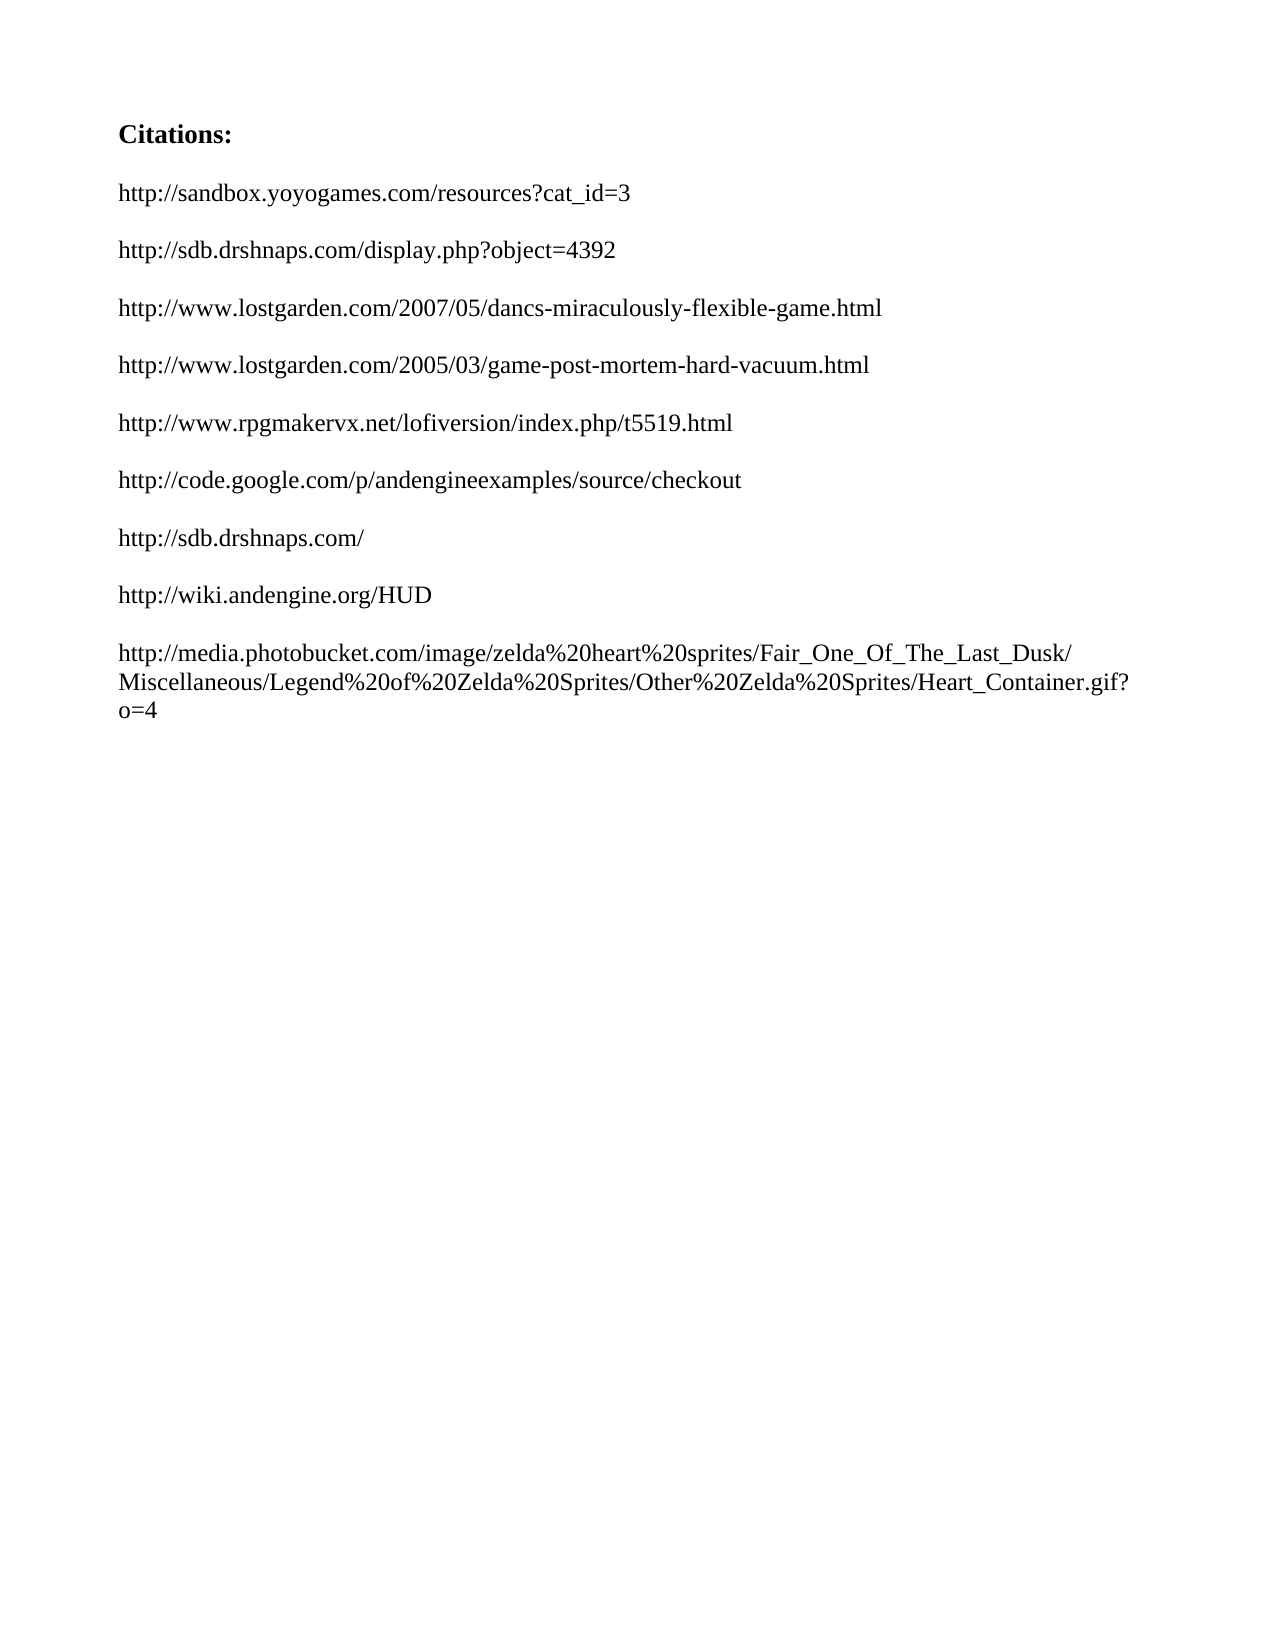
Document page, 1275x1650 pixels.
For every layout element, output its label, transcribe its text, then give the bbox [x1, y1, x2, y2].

text http://code.google.com/p/andengineexamples/source/checkout [118, 466, 1157, 494]
text http://www.lostgarden.com/2007/05/dancs-miraculously-flexible-game.html [118, 293, 1157, 322]
text http://www.rpgmakervx.net/lofiversion/index.php/t5519.html [118, 408, 1157, 437]
text http://sdb.drshnaps.com/display.php?object=4392 [118, 236, 1157, 264]
text Citations: [118, 118, 1157, 149]
text http://www.lostgarden.com/2005/03/game-post-mortem-hard-vacuum.html [118, 351, 1157, 379]
text http://wiki.andengine.org/HUD [118, 581, 1157, 609]
text http://media.photobucket.com/image/zelda%20heart%20sprites/Fair_One_Of_The_Last_Dusk/Miscellaneous/Legend%20of%20Zelda%20Sprites/Other%20Zelda%20Sprites/Heart_Container.gif?o=4 [118, 638, 1157, 724]
text http://sandbox.yoyogames.com/resources?cat_id=3 [118, 178, 1157, 207]
text http://sdb.drshnaps.com/ [118, 523, 1157, 552]
